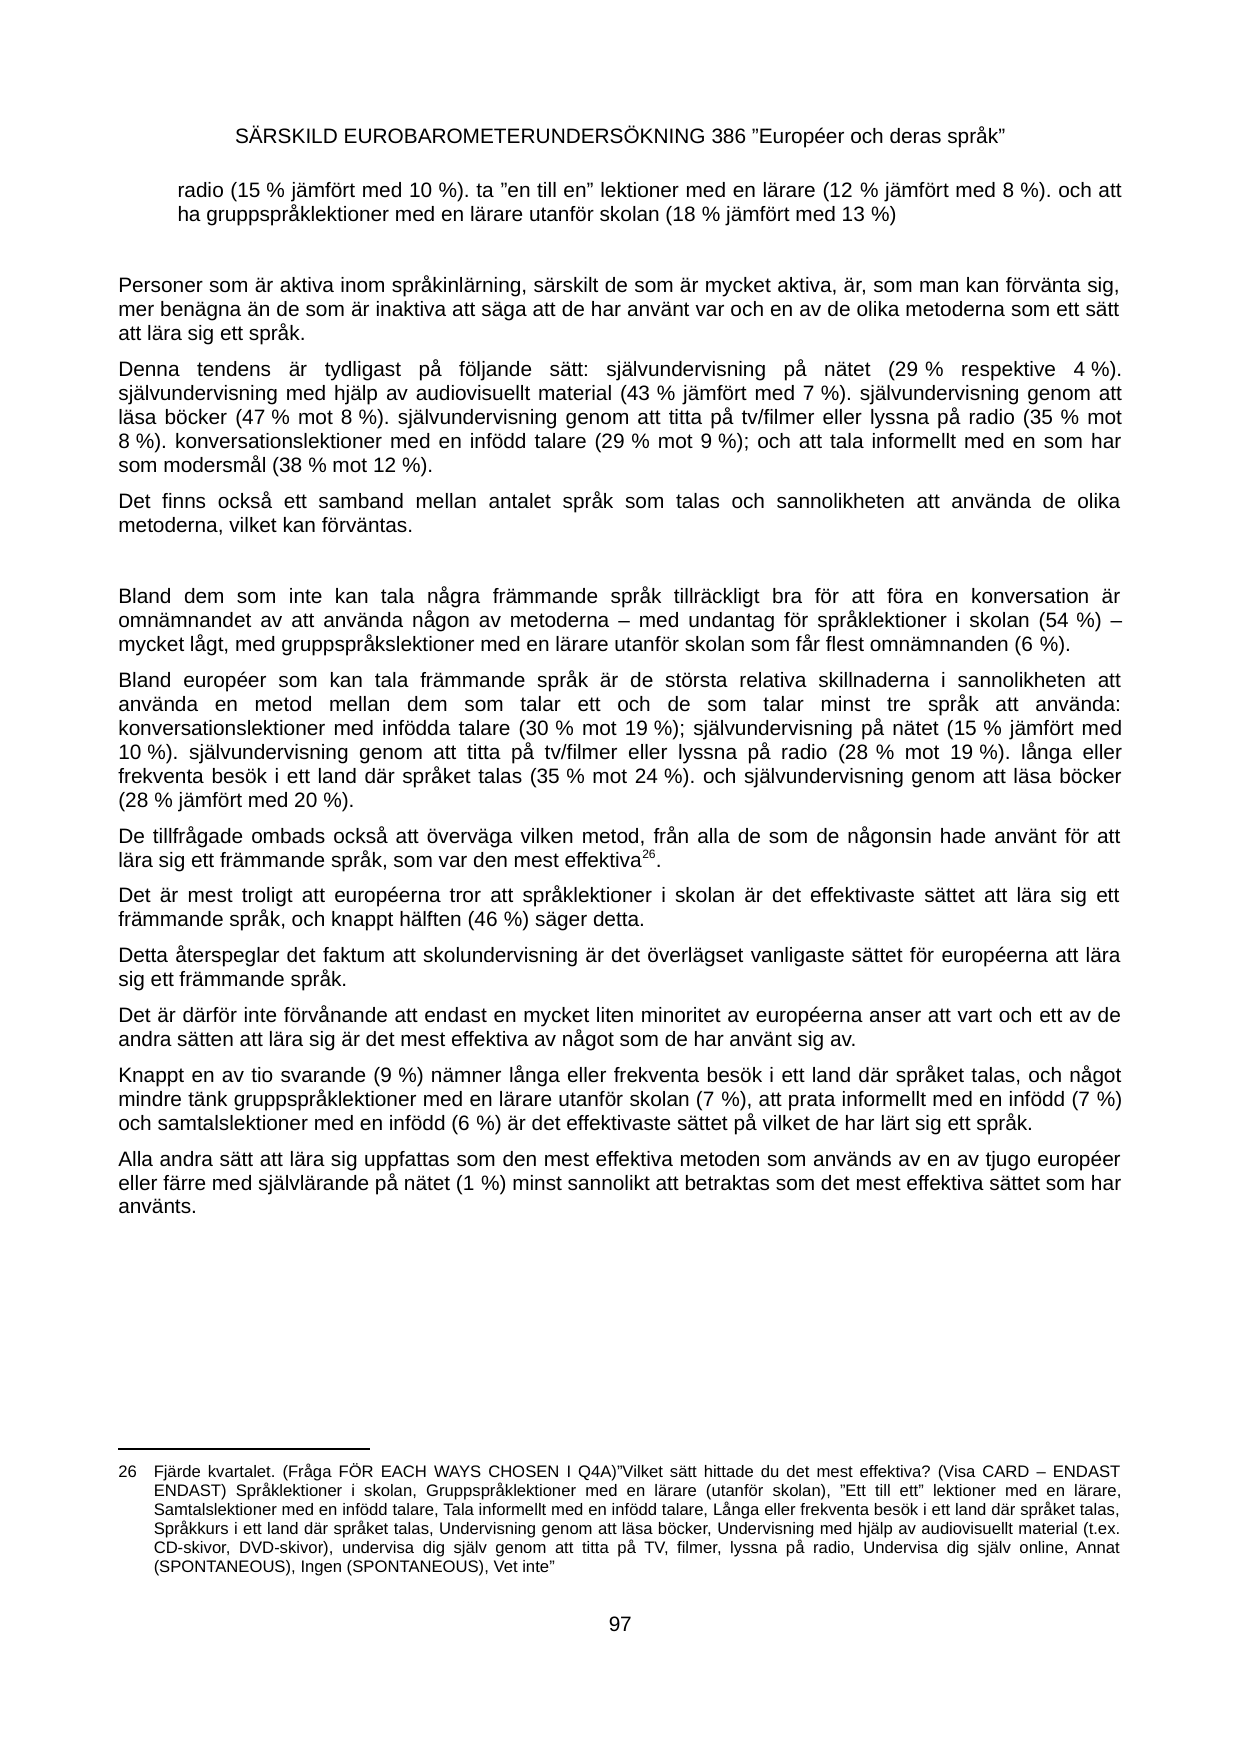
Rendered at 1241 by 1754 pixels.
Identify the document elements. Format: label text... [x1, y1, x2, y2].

text Detta återspeglar det faktum att skolundervisning är det överlägset vanligaste sättet för européerna att lära sig ett främmande språk. [118, 943, 1122, 991]
text Denna tendens är tydligast på följande sätt: självundervisning på nätet (29 % respektive 4 %). självundervisning med hjälp av audiovisuellt material (43 % jämfört med 7 %). självundervisning genom att läsa böcker (47 % mot 8 %). självundervisning genom att titta på tv/filmer eller lyssna på radio (35 % mot 8 %). konversationslektioner med en infödd talare (29 % mot 9 %); och att tala informellt med en som har som modersmål (38 % mot 12 %). [118, 357, 1122, 477]
text Bland européer som kan tala främmande språk är de största relativa skillnaderna i sannolikheten att använda en metod mellan dem som talar ett och de som talar minst tre språk att använda: konversationslektioner med infödda talare (30 % mot 19 %); självundervisning på nätet (15 % jämfört med 10 %). självundervisning genom att titta på tv/filmer eller lyssna på radio (28 % mot 19 %). långa eller frekventa besök i ett land där språket talas (35 % mot 24 %). och självundervisning genom att läsa böcker (28 % jämfört med 20 %). [118, 668, 1122, 812]
text Det finns också ett samband mellan antalet språk som talas och sannolikheten att använda de olika metoderna, vilket kan förväntas. [118, 488, 1122, 536]
text Alla andra sätt att lära sig uppfattas som den mest effektiva metoden som används av en av tjugo européer eller färre med självlärande på nätet (1 %) minst sannolikt att betraktas som det mest effektiva sättet som har använts. [118, 1146, 1122, 1218]
text De tillfrågade ombads också att överväga vilken metod, från alla de som de någonsin hade använt för att lära sig ett främmande språk, som var den mest effektiva. [118, 823, 1122, 871]
text Det är därför inte förvånande att endast en mycket liten minoritet av européerna anser att vart och ett av de andra sätten att lära sig är det mest effektiva av något som de har använt sig av. [118, 1003, 1122, 1051]
text Knappt en av tio svarande (9 %) nämner långa eller frekventa besök i ett land där språket talas, och något mindre tänk gruppspråklektioner med en lärare utanför skolan (7 %), att prata informellt med en infödd (7 %) och samtalslektioner med en infödd (6 %) är det effektivaste sättet på vilket de har lärt sig ett språk. [118, 1063, 1122, 1134]
text Personer som är aktiva inom språkinlärning, särskilt de som är mycket aktiva, är, som man kan förvänta sig, mer benägna än de som är inaktiva att säga att de har använt var och en av de olika metoderna som ett sätt att lära sig ett språk. [118, 273, 1122, 345]
text Fjärde kvartalet. (Fråga FÖR EACH WAYS CHOSEN I Q4A)”Vilket sätt hittade du det mest effektiva? (Visa CARD – ENDAST ENDAST) Språklektioner i skolan, Gruppspråklektioner med en lärare (utanför skolan), ”Ett till ett” lektioner med en lärare, Samtalslektioner med en infödd talare, Tala informellt med en infödd talare, Långa eller frekventa besök i ett land där språket talas, Språkkurs i ett land där språket talas, Undervisning genom att läsa böcker, Undervisning med hjälp av audiovisuellt material (t.ex. CD-skivor, DVD-skivor), undervisa dig själv genom att titta på TV, filmer, lyssna på radio, Undervisa dig själv online, Annat (SPONTANEOUS), Ingen (SPONTANEOUS), Vet inte” [118, 1461, 1122, 1576]
text Bland dem som inte kan tala några främmande språk tillräckligt bra för att föra en konversation är omnämnandet av att använda någon av metoderna – med undantag för språklektioner i skolan (54 %) – mycket lågt, med gruppspråkslektioner med en lärare utanför skolan som får flest omnämnanden (6 %). [118, 584, 1122, 656]
text radio (15 % jämfört med 10 %). ta ”en till en” lektioner med en lärare (12 % jämfört med 8 %). och att ha gruppspråklektioner med en lärare utanför skolan (18 % jämfört med 13 %) [177, 177, 1122, 225]
text Det är mest troligt att européerna tror att språklektioner i skolan är det effektivaste sättet att lära sig ett främmande språk, och knappt hälften (46 %) säger detta. [118, 883, 1122, 931]
